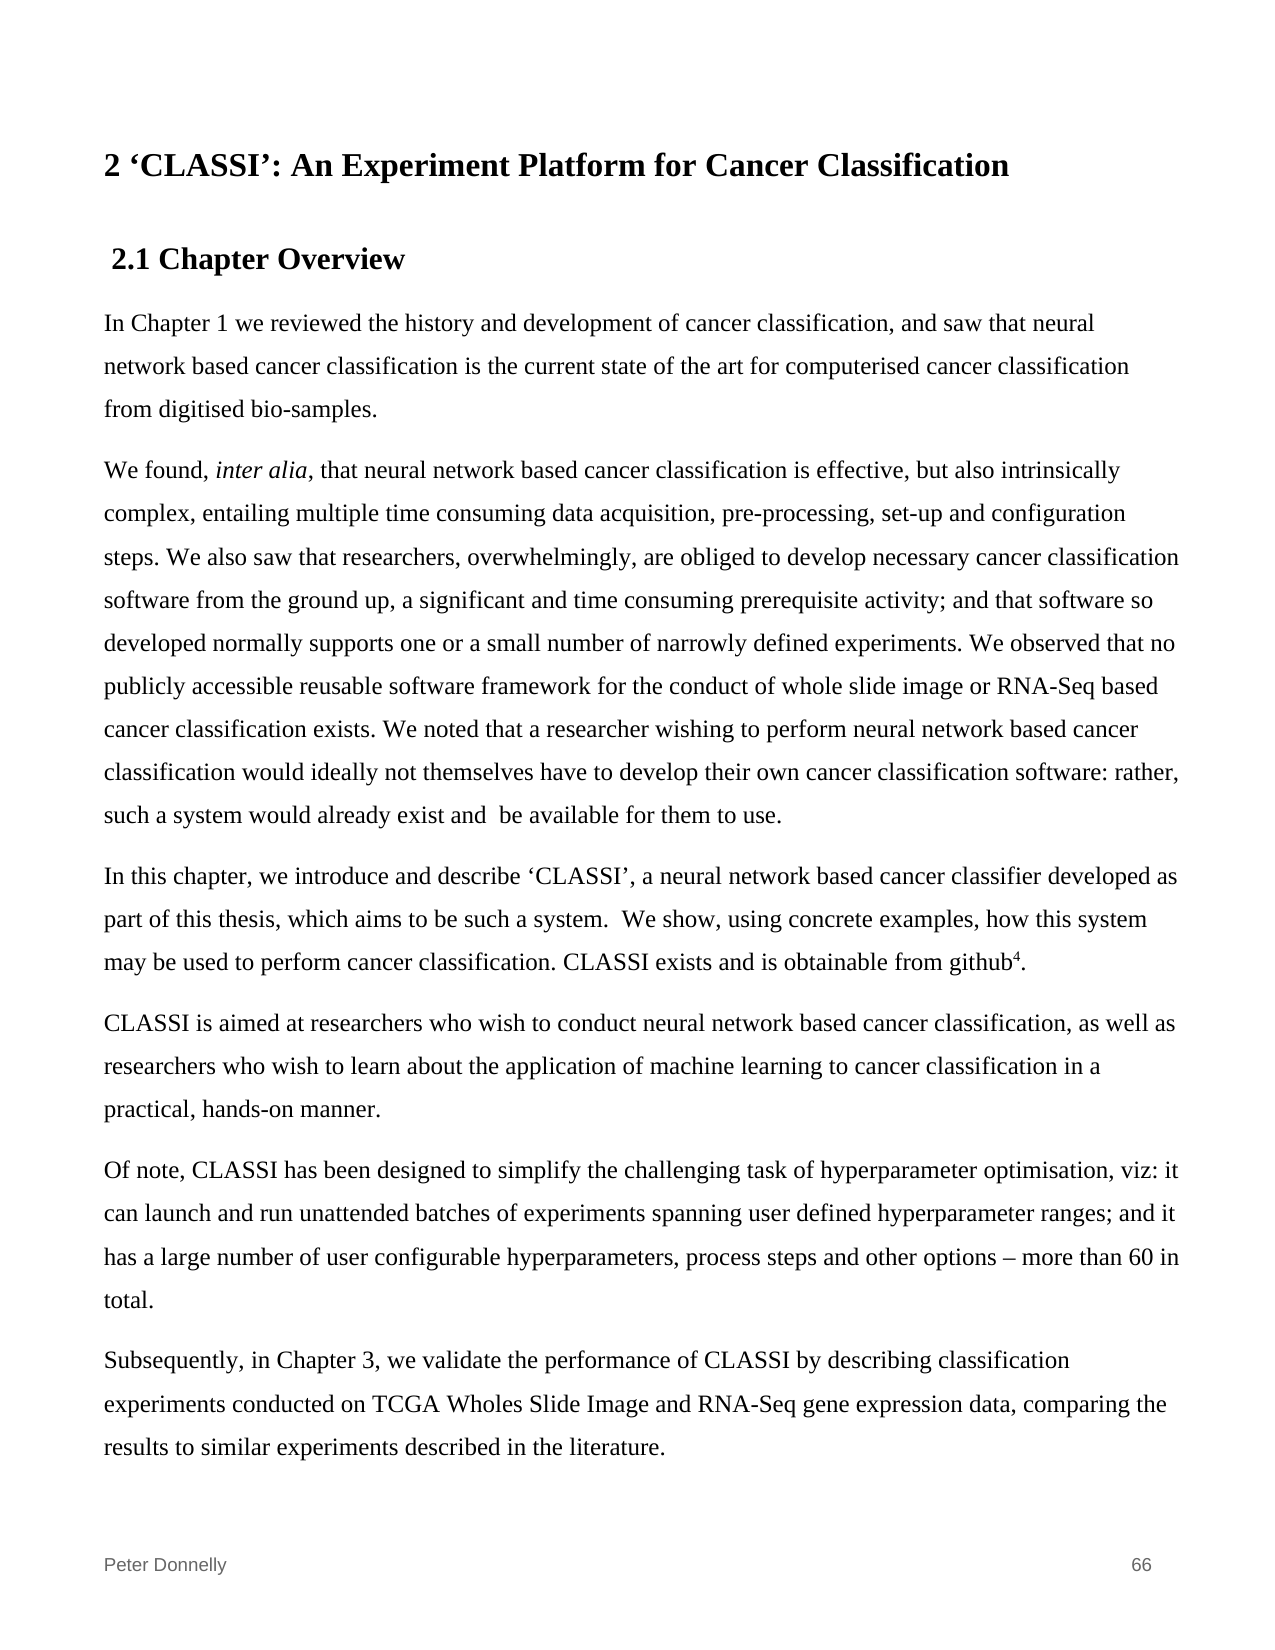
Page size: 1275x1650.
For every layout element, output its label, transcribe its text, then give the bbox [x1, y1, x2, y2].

subtitle ‘CLASSI’: An Experiment Platform for Cancer Classification [103, 145, 1181, 183]
text We found, inter alia, that neural network based cancer classification is effective, but also intrinsically complex, entailing multiple time consuming data acquisition, pre-processing, set-up and configuration steps. We also saw that researchers, overwhelmingly, are obliged to develop necessary cancer classification software from the ground up, a significant and time consuming prerequisite activity; and that software so developed normally supports one or a small number of narrowly defined experiments. We observed that no publicly accessible reusable software framework for the conduct of whole slide image or RNA-Seq based cancer classification exists. We noted that a researcher wishing to perform neural network based cancer classification would ideally not themselves have to develop their own cancer classification software: rather, such a system would already exist and be available for them to use. [103, 455, 1181, 829]
text Subsequently, in Chapter 3, we validate the performance of CLASSI by describing classification experiments conducted on TCGA Wholes Slide Image and RNA-Seq gene expression data, comparing the results to similar experiments described in the literature. [103, 1346, 1181, 1461]
subtitle Chapter Overview [103, 240, 1181, 276]
text In this chapter, we introduce and describe ‘CLASSI’, a neural network based cancer classifier developed as part of this thesis, which aims to be such a system. We show, using concrete examples, how this system may be used to perform cancer classification. CLASSI exists and is obtainable from github. [103, 861, 1181, 976]
text Of note, CLASSI has been designed to simplify the challenging task of hyperparameter optimisation, viz: it can launch and run unattended batches of experiments spanning user defined hyperparameter ranges; and it has a large number of user configurable hyperparameters, process steps and other options – more than 60 in total. [103, 1155, 1181, 1313]
text CLASSI is aimed at researchers who wish to conduct neural network based cancer classification, as well as researchers who wish to learn about the application of machine learning to cancer classification in a practical, hands-on manner. [103, 1008, 1181, 1123]
text In Chapter 1 we reviewed the history and development of cancer classification, and saw that neural network based cancer classification is the current state of the art for computerised cancer classification from digitised bio-samples. [103, 308, 1181, 423]
